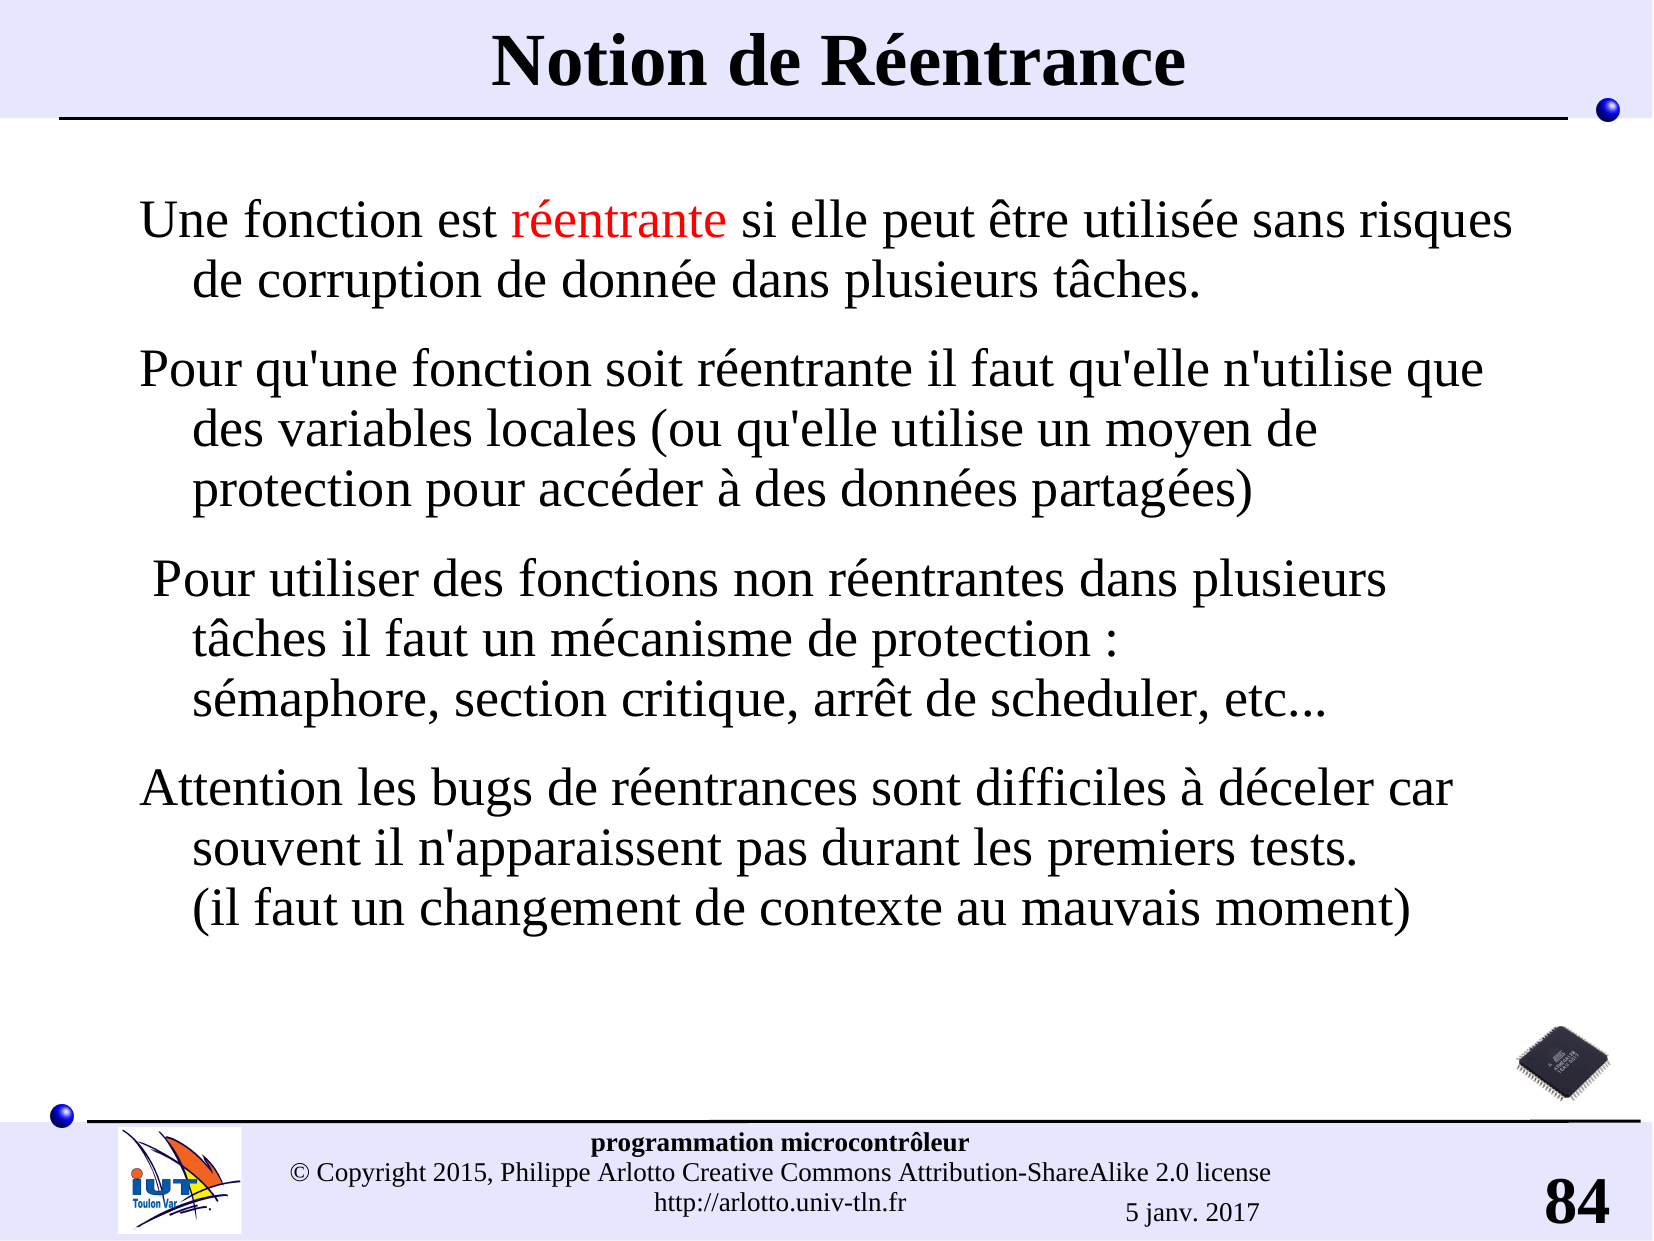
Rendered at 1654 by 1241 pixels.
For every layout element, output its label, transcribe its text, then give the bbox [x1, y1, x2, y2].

picture [1505, 1003, 1625, 1119]
title Notion de Réentrance [95, 11, 1585, 110]
list Une fonction est réentrante si elle peut être utilisée sans risques de corruption de donnée dans plusieurs tâches. Pour qu'une fonction soit réentrante il faut qu'elle n'utilise que des variables locales (ou qu'elle utilise un moyen de protection pour accéder à des données partagées) Pour utiliser des fonctions non réentrantes dans plusieurs tâches il faut un mécanisme de protection : sémaphore, section critique, arrêt de scheduler, etc... Attention les bugs de réentrances sont difficiles à déceler car souvent il n'apparaissent pas durant les premiers tests. (il faut un changement de contexte au mauvais moment) [121, 188, 1534, 1064]
